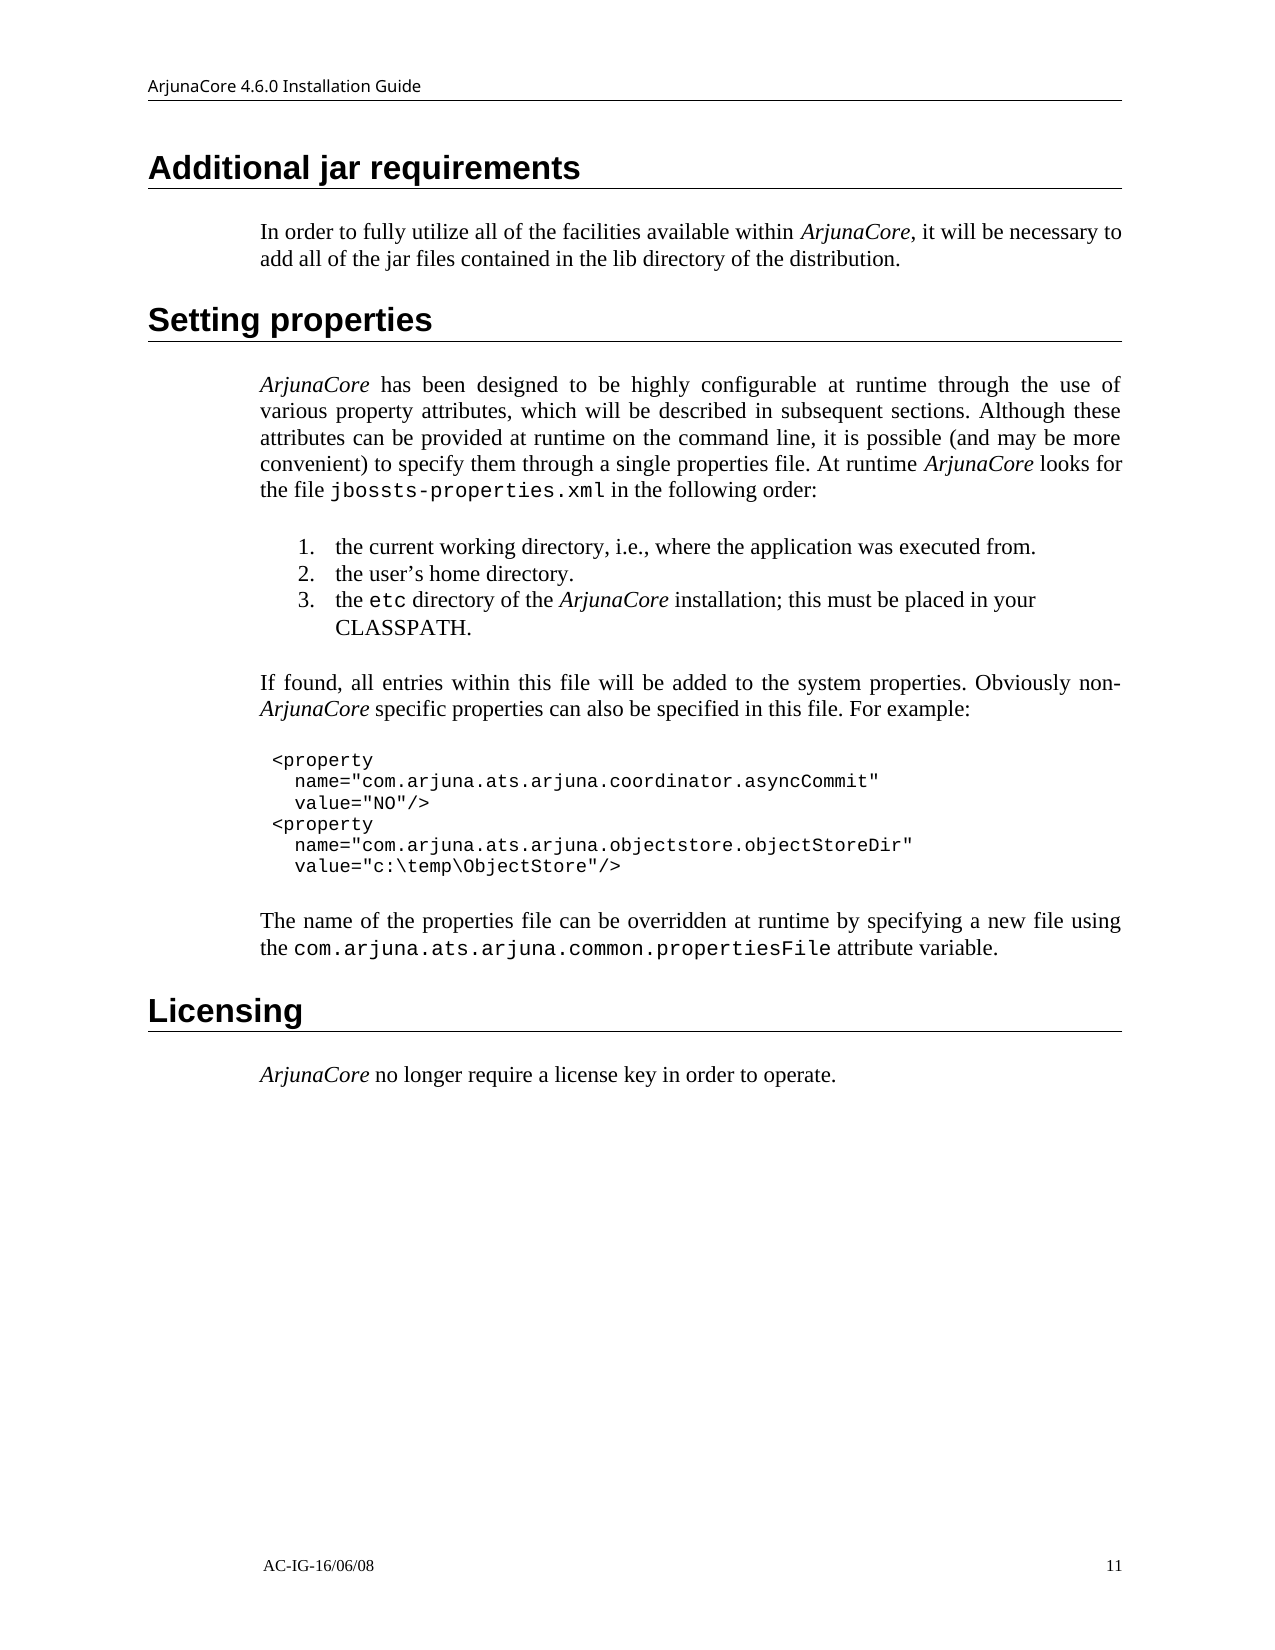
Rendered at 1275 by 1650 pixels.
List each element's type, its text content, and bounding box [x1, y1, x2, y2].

text If found, all entries within this file will be added to the system properties. Obviously non-ArjunaCore specific properties can also be specified in this file. For example: [260, 669, 1122, 722]
text <property name="com.arjuna.ats.arjuna.coordinator.asyncCommit" value="NO"/> <property name="com.arjuna.ats.arjuna.objectstore.objectStoreDir" value="c:\temp\ObjectStore"/> [272, 751, 1122, 878]
text In order to fully utilize all of the facilities available within ArjunaCore, it will be necessary to add all of the jar files contained in the lib directory of the distribution. [260, 218, 1122, 271]
subtitle Setting properties [148, 300, 1122, 341]
subtitle Additional jar requirements [148, 148, 1122, 188]
list the user’s home directory. [298, 559, 1122, 586]
text ArjunaCore no longer require a license key in order to operate. [260, 1061, 1122, 1088]
list the current working directory, i.e., where the application was executed from. [298, 533, 1122, 559]
text ArjunaCore has been designed to be highly configurable at runtime through the use of various property attributes, which will be described in subsequent sections. Although these attributes can be provided at runtime on the command line, it is possible (and may be more convenient) to specify them through a single properties file. At runtime ArjunaCore looks for the file jbossts-properties.xml in the following order: [260, 371, 1122, 504]
subtitle Licensing [148, 991, 1122, 1031]
list the etc directory of the ArjunaCore installation; this must be placed in your CLASSPATH. [298, 586, 1122, 640]
text The name of the properties file can be overridden at runtime by specifying a new file using the com.arjuna.ats.arjuna.common.propertiesFile attribute variable. [260, 908, 1122, 962]
